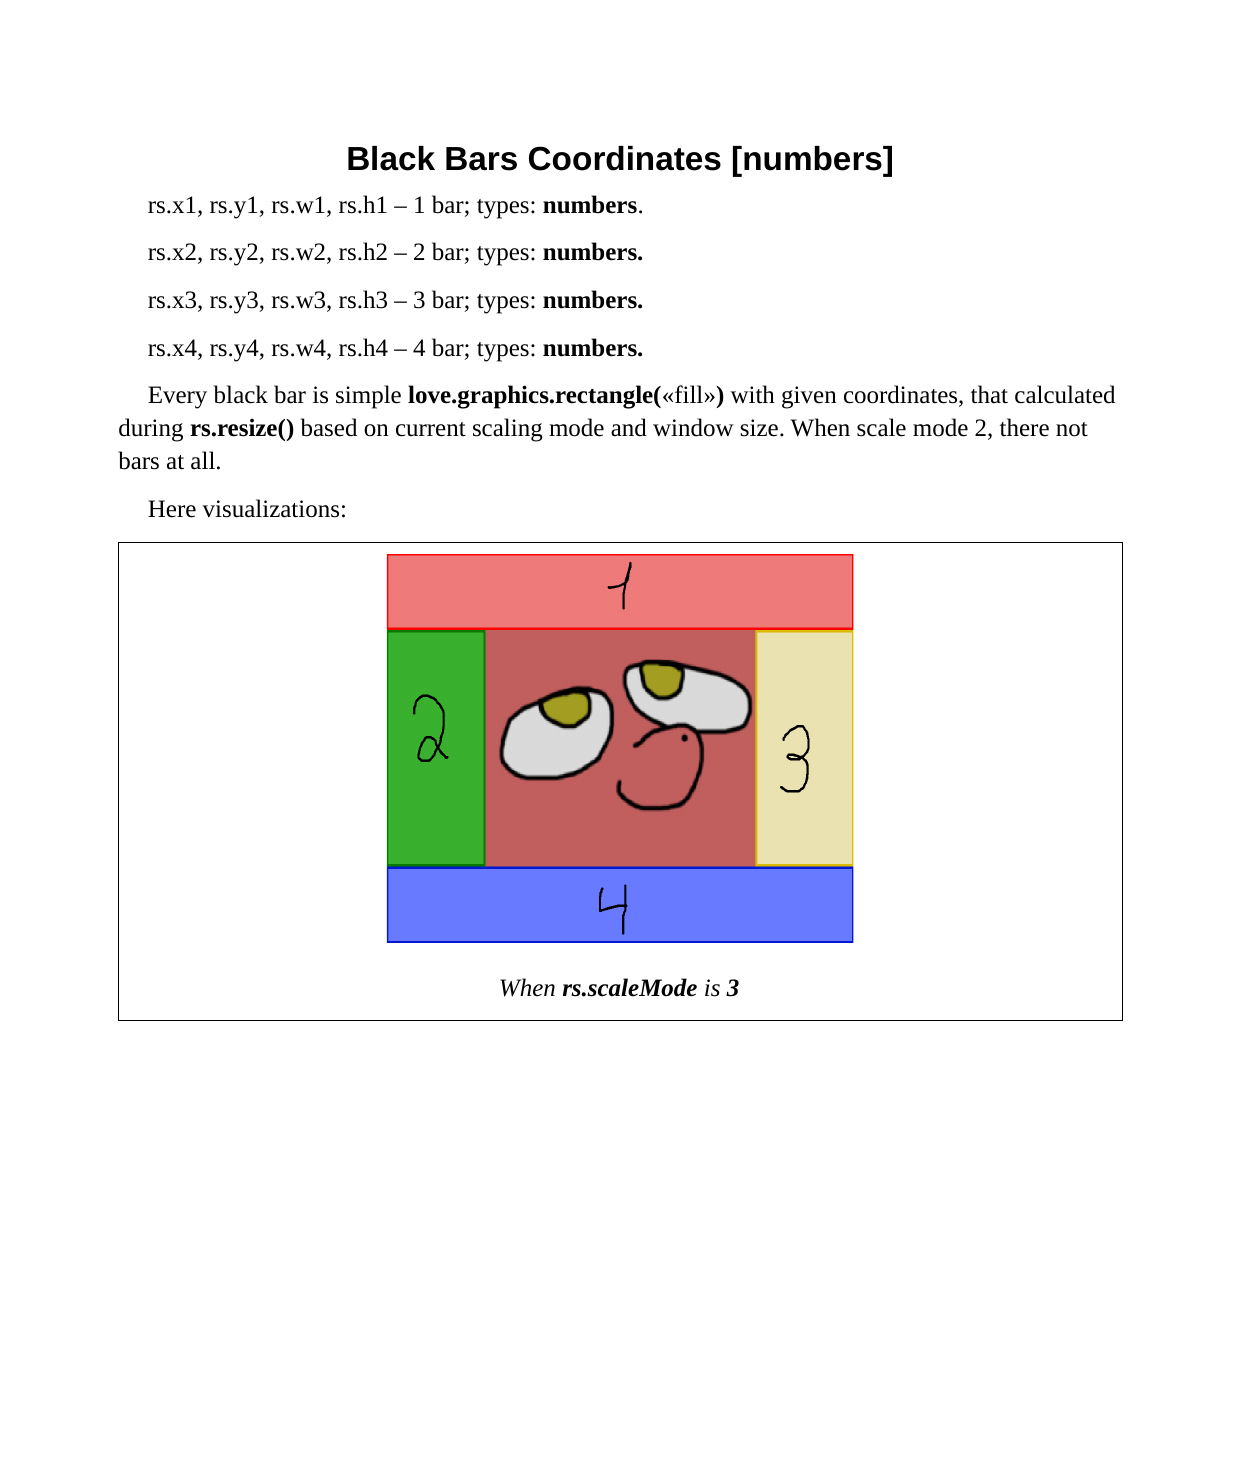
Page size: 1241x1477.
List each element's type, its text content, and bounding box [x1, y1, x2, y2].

text rs.x2, rs.y2, rs.w2, rs.h2 – 2 bar; types: numbers. [118, 237, 1122, 266]
text rs.x1, rs.y1, rs.w1, rs.h1 – 1 bar; types: numbers. [118, 190, 1122, 219]
text Every black bar is simple love.graphics.rectangle(«fill») with given coordinates, that calculated during rs.resize() based on current scaling mode and window size. When scale mode 2, there not bars at all. [118, 380, 1122, 475]
text rs.x3, rs.y3, rs.w3, rs.h3 – 3 bar; types: numbers. [118, 285, 1122, 314]
table_cell When rs.scaleMode is 3 [119, 955, 1122, 1020]
table_header [119, 543, 1122, 954]
picture [386, 554, 854, 943]
text rs.x4, rs.y4, rs.w4, rs.h4 – 4 bar; types: numbers. [118, 333, 1122, 361]
text Here visualizations: [118, 494, 1122, 523]
subtitle Black Bars Coordinates [numbers] [118, 139, 1122, 177]
